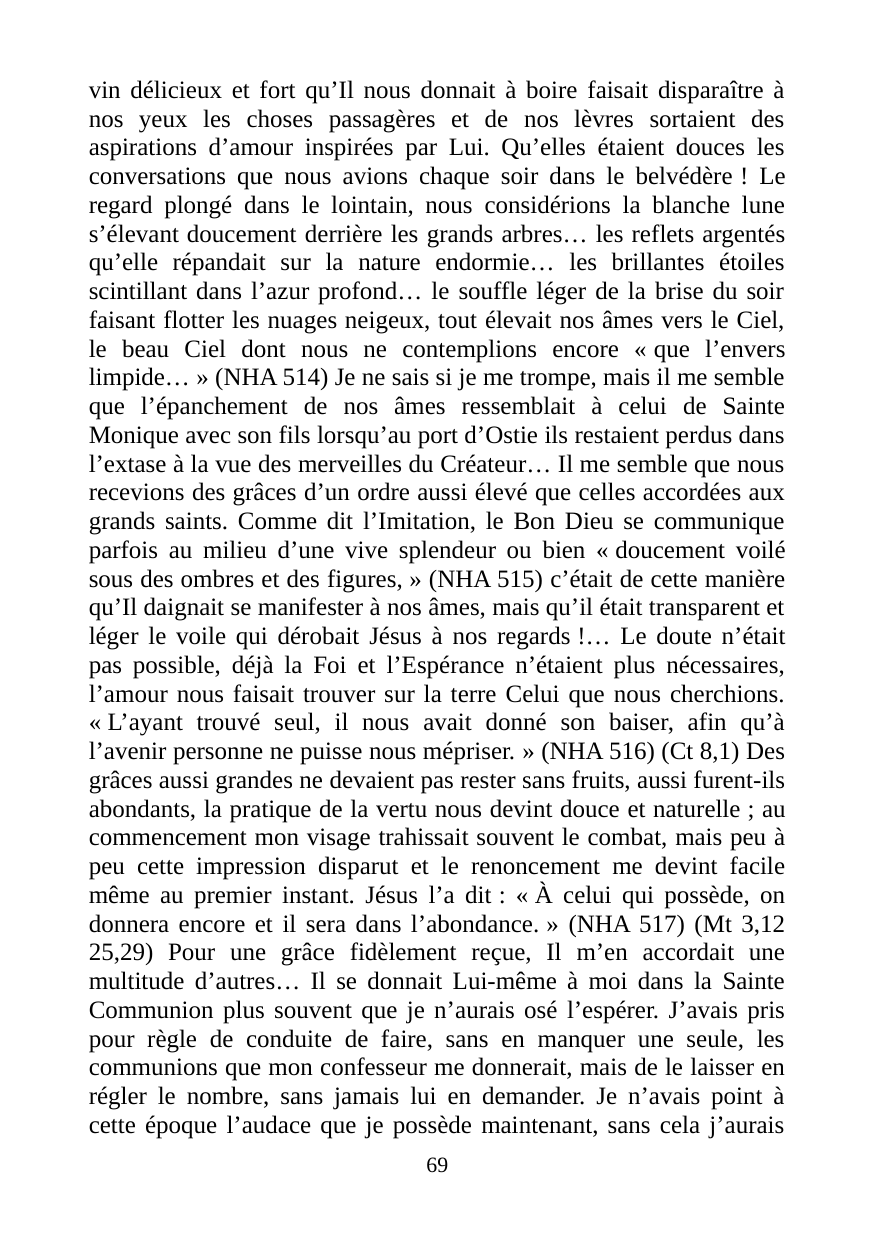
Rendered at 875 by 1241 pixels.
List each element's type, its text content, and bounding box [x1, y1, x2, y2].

text vin délicieux et fort qu’Il nous donnait à boire faisait disparaître à nos yeux les choses passagères et de nos lèvres sortaient des aspirations d’amour inspirées par Lui. Qu’elles étaient douces les conversations que nous avions chaque soir dans le belvédère ! Le regard plongé dans le lointain, nous considérions la blanche lune s’élevant doucement derrière les grands arbres… les reflets argentés qu’elle répandait sur la nature endormie… les brillantes étoiles scintillant dans l’azur profond… le souffle léger de la brise du soir faisant flotter les nuages neigeux, tout élevait nos âmes vers le Ciel, le beau Ciel dont nous ne contemplions encore « que l’envers limpide… » (NHA 514) Je ne sais si je me trompe, mais il me semble que l’épanchement de nos âmes ressemblait à celui de Sainte Monique avec son fils lorsqu’au port d’Ostie ils restaient perdus dans l’extase à la vue des merveilles du Créateur… Il me semble que nous recevions des grâces d’un ordre aussi élevé que celles accordées aux grands saints. Comme dit l’Imitation, le Bon Dieu se communique parfois au milieu d’une vive splendeur ou bien « doucement voilé sous des ombres et des figures, » (NHA 515) c’était de cette manière qu’Il daignait se manifester à nos âmes, mais qu’il était transparent et léger le voile qui dérobait Jésus à nos regards !… Le doute n’était pas possible, déjà la Foi et l’Espérance n’étaient plus nécessaires, l’amour nous faisait trouver sur la terre Celui que nous cherchions. « L’ayant trouvé seul, il nous avait donné son baiser, afin qu’à l’avenir personne ne puisse nous mépriser. » (NHA 516) (Ct 8,1) Des grâces aussi grandes ne devaient pas rester sans fruits, aussi furent-ils abondants, la pratique de la vertu nous devint douce et naturelle ; au commencement mon visage trahissait souvent le combat, mais peu à peu cette impression disparut et le renoncement me devint facile même au premier instant. Jésus l’a dit : « À celui qui possède, on donnera encore et il sera dans l’abondance. » (NHA 517) (Mt 3,12 25,29) Pour une grâce fidèlement reçue, Il m’en accordait une multitude d’autres… Il se donnait Lui-même à moi dans la Sainte Communion plus souvent que je n’aurais osé l’espérer. J’avais pris pour règle de conduite de faire, sans en manquer une seule, les communions que mon confesseur me donnerait, mais de le laisser en régler le nombre, sans jamais lui en demander. Je n’avais point à cette époque l’audace que je possède maintenant, sans cela j’aurais [88, 75, 786, 1139]
